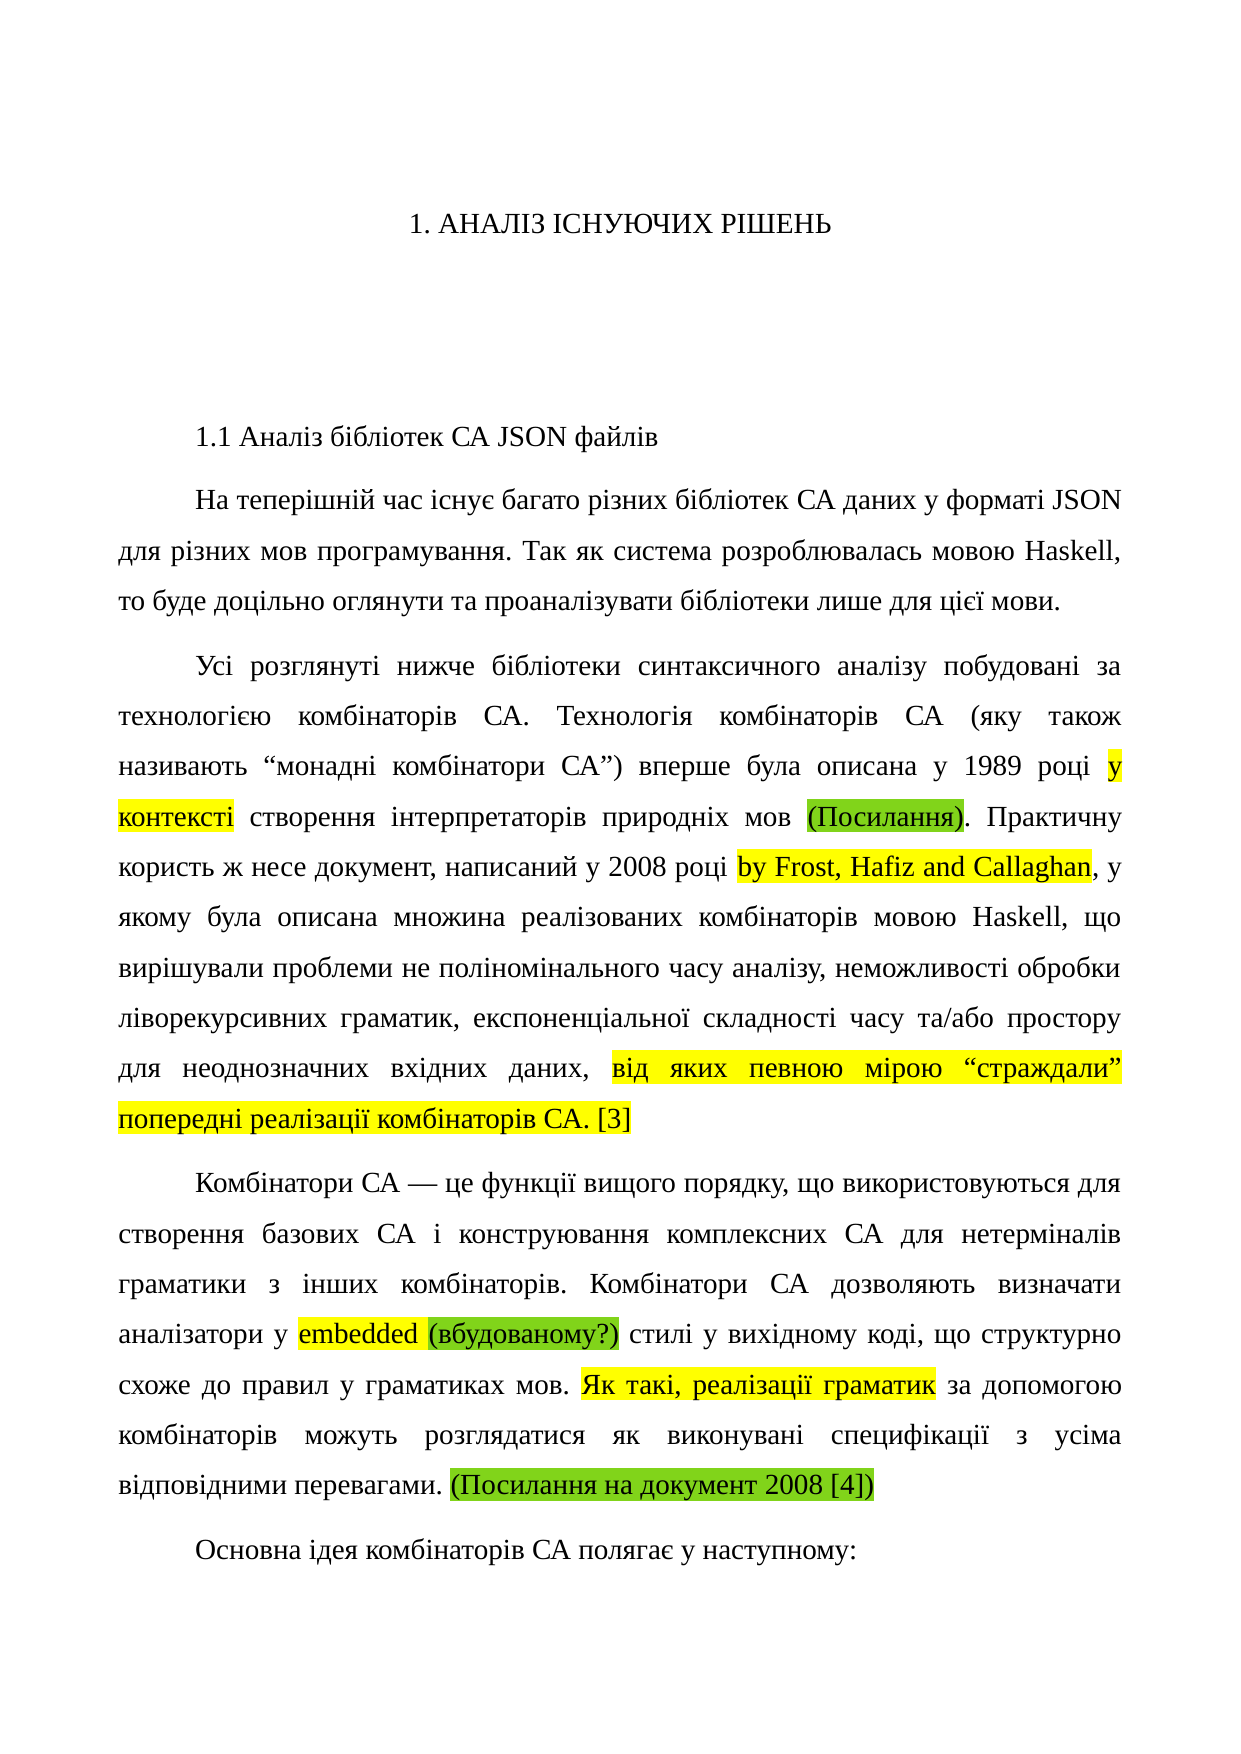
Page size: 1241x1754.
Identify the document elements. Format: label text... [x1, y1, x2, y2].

text Усі розглянуті нижче бібліотеки синтаксичного аналізу побудовані за технологією комбінаторів СА. Технологія комбінаторів СА (яку також називають “монадні комбінатори СА”) вперше була описана у 1989 році у контексті створення інтерпретаторів природніх мов (Посилання). Практичну користь ж несе документ, написаний у 2008 році by Frost, Hafiz and Callaghan, у якому була описана множина реалізованих комбінаторів мовою Haskell, що вирішували проблеми не поліномінального часу аналізу, неможливості обробки ліворекурсивних граматик, експоненціальної складності часу та/або простору для неоднозначних вхідних даних, від яких певною мірою “страждали” попередні реалізації комбінаторів СА. [3] [118, 648, 1122, 1134]
text Комбінатори СА — це функції вищого порядку, що використовуються для створення базових СА і конструювання комплексних СА для нетерміналів граматики з інших комбінаторів. Комбінатори СА дозволяють визначати аналізатори у embedded (вбудованому?) стилі у вихідному коді, що структурно схоже до правил у граматиках мов. Як такі, реалізації граматик за допомогою комбінаторів можуть розглядатися як виконувані специфікації з усіма відповідними перевагами. (Посилання на документ 2008 [4]) [118, 1166, 1122, 1501]
text На теперішній час існує багато різних бібліотек СА даних у форматі JSON для різних мов програмування. Так як система розроблювалась мовою Haskell, то буде доцільно оглянути та проаналізувати бібліотеки лише для цієї мови. [118, 482, 1122, 617]
text Основна ідея комбінаторів СА полягає у наступному: [118, 1532, 1122, 1566]
subtitle 1.1 Аналіз бібліотек СА JSON файлів [118, 419, 1122, 453]
subtitle 1. АНАЛІЗ ІСНУЮЧИХ РІШЕНЬ [118, 206, 1122, 240]
